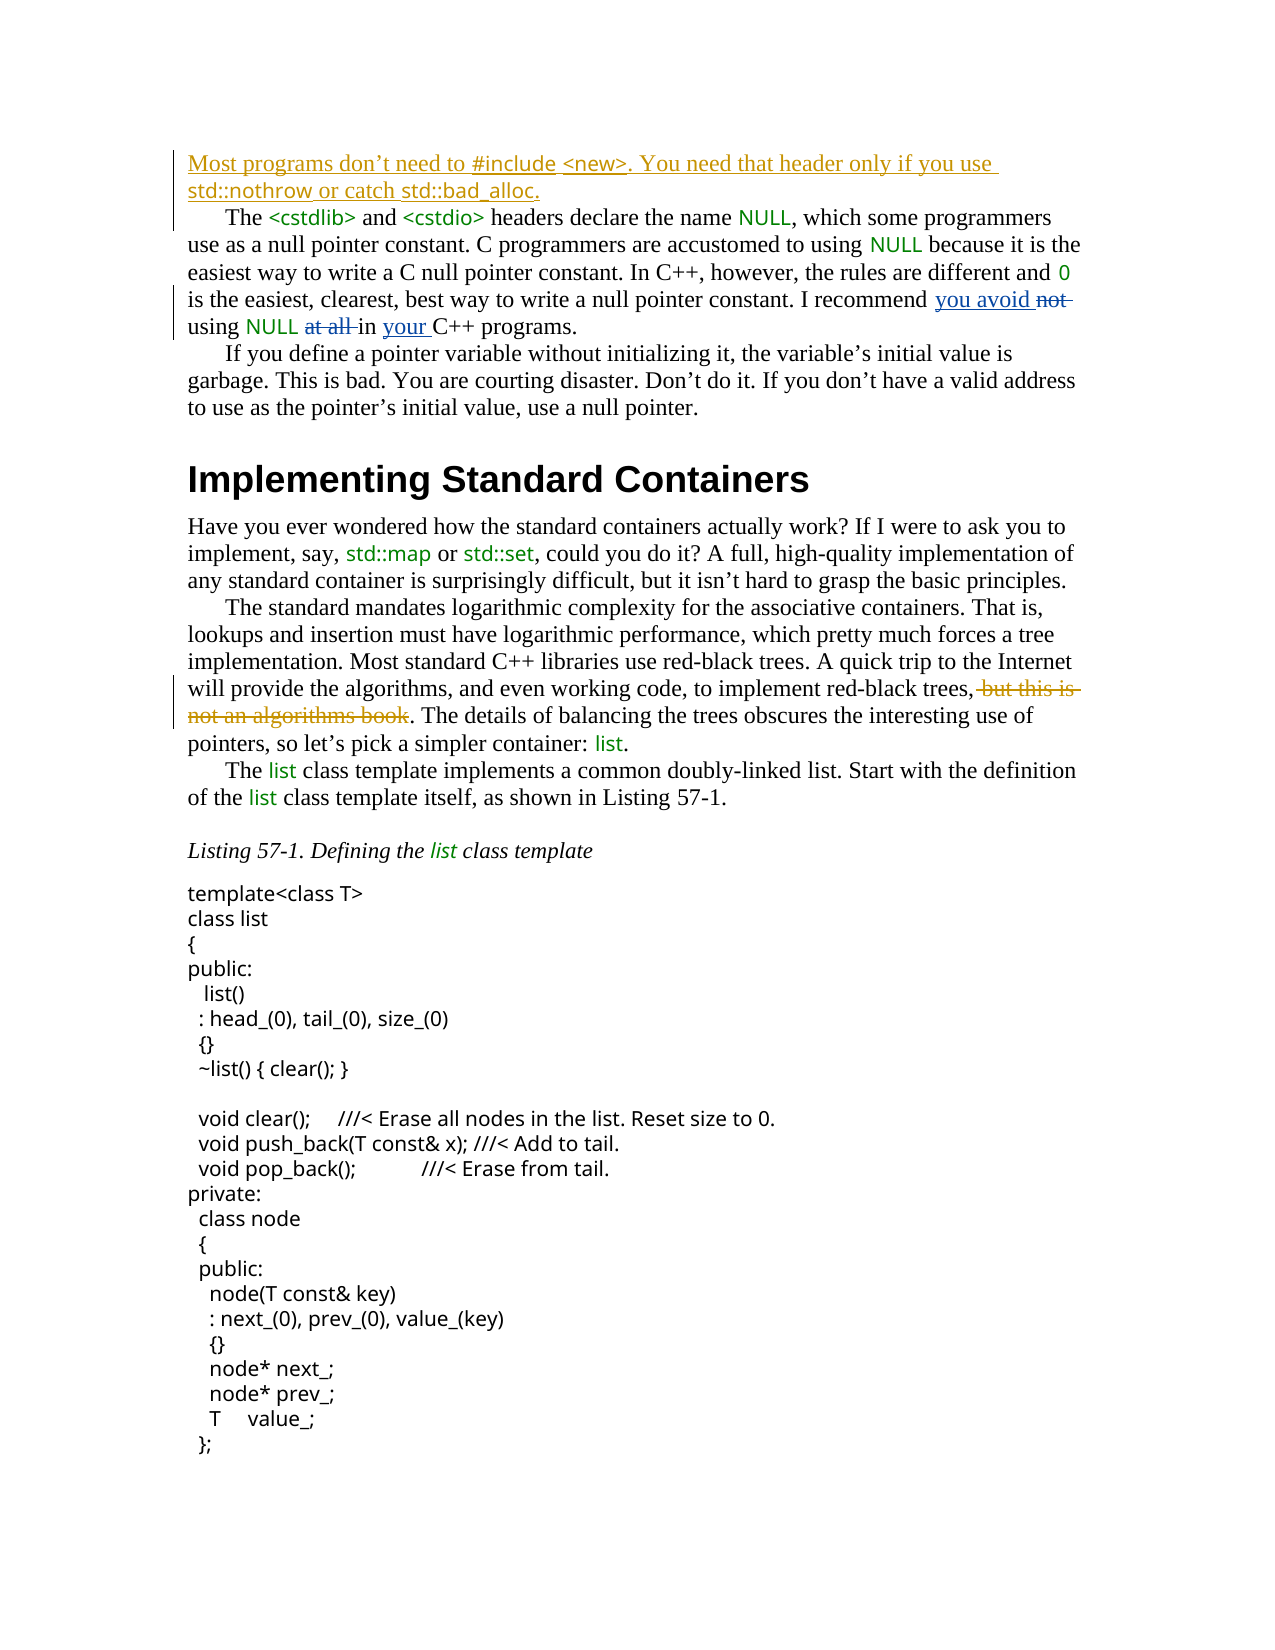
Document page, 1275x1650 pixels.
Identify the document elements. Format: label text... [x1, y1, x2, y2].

text If you define a pointer variable without initializing it, the variable’s initial value is garbage. This is bad. You are courting disaster. Don’t do it. If you don’t have a valid address to use as the pointer’s initial value, use a null pointer. [187, 339, 1087, 421]
text : next_(0), prev_(0), value_(key) [187, 1306, 1072, 1331]
text template<class T> [187, 881, 1072, 906]
text void pop_back(); ///< Erase from tail. [187, 1156, 1072, 1181]
text void push_back(T const& x); ///< Add to tail. [187, 1131, 1072, 1156]
text ~list() { clear(); } [187, 1056, 1072, 1081]
text list() [187, 981, 1072, 1006]
text node(T const& key) [187, 1281, 1072, 1306]
text void clear(); ///< Erase all nodes in the list. Reset size to 0. [187, 1106, 1072, 1131]
text The standard mandates logarithmic complexity for the associative containers. That is, lookups and insertion must have logarithmic performance, which pretty much forces a tree implementation. Most standard C++ libraries use red-black trees. A quick trip to the Internet will provide the algorithms, and even working code, to implement red-black trees,. The details of balancing the trees obscures the interesting use of pointers, so let’s pick a simpler container: list. [187, 594, 1087, 756]
text The <cstdlib> and <cstdio> headers declare the name NULL, which some programmers use as a null pointer constant. C programmers are accustomed to using NULL because it is the easiest way to write a C null pointer constant. In C++, however, the rules are different and 0 is the easiest, clearest, best way to write a null pointer constant. I recommend you avoid using NULL in your C++ programs. [187, 204, 1087, 339]
text : head_(0), tail_(0), size_(0) [187, 1006, 1072, 1031]
subtitle Implementing Standard Containers [187, 458, 1087, 500]
text public: [187, 956, 1072, 981]
text {} [187, 1031, 1072, 1056]
text public: [187, 1256, 1072, 1281]
text {} [187, 1331, 1072, 1356]
text T value_; [187, 1406, 1072, 1431]
text { [187, 1231, 1072, 1256]
text { [187, 931, 1072, 956]
text node* next_; [187, 1356, 1072, 1381]
text The list class template implements a common doubly-linked list. Start with the definition of the list class template itself, as shown in Listing 57-1. [187, 756, 1087, 811]
text }; [187, 1431, 1072, 1456]
text Most programs don’t need to #include <new>. You need that header only if you use std::nothrow or catch std::bad_alloc. [187, 150, 1087, 204]
text class node [187, 1206, 1072, 1231]
text node* prev_; [187, 1381, 1072, 1406]
text private: [187, 1181, 1072, 1206]
text Listing 57-1. Defining the list class template [187, 836, 1087, 865]
text class list [187, 906, 1072, 931]
text Have you ever wondered how the standard containers actually work? If I were to ask you to implement, say, std::map or std::set, could you do it? A full, high-quality implementation of any standard container is surprisingly difficult, but it isn’t hard to grasp the basic principles. [187, 513, 1087, 594]
